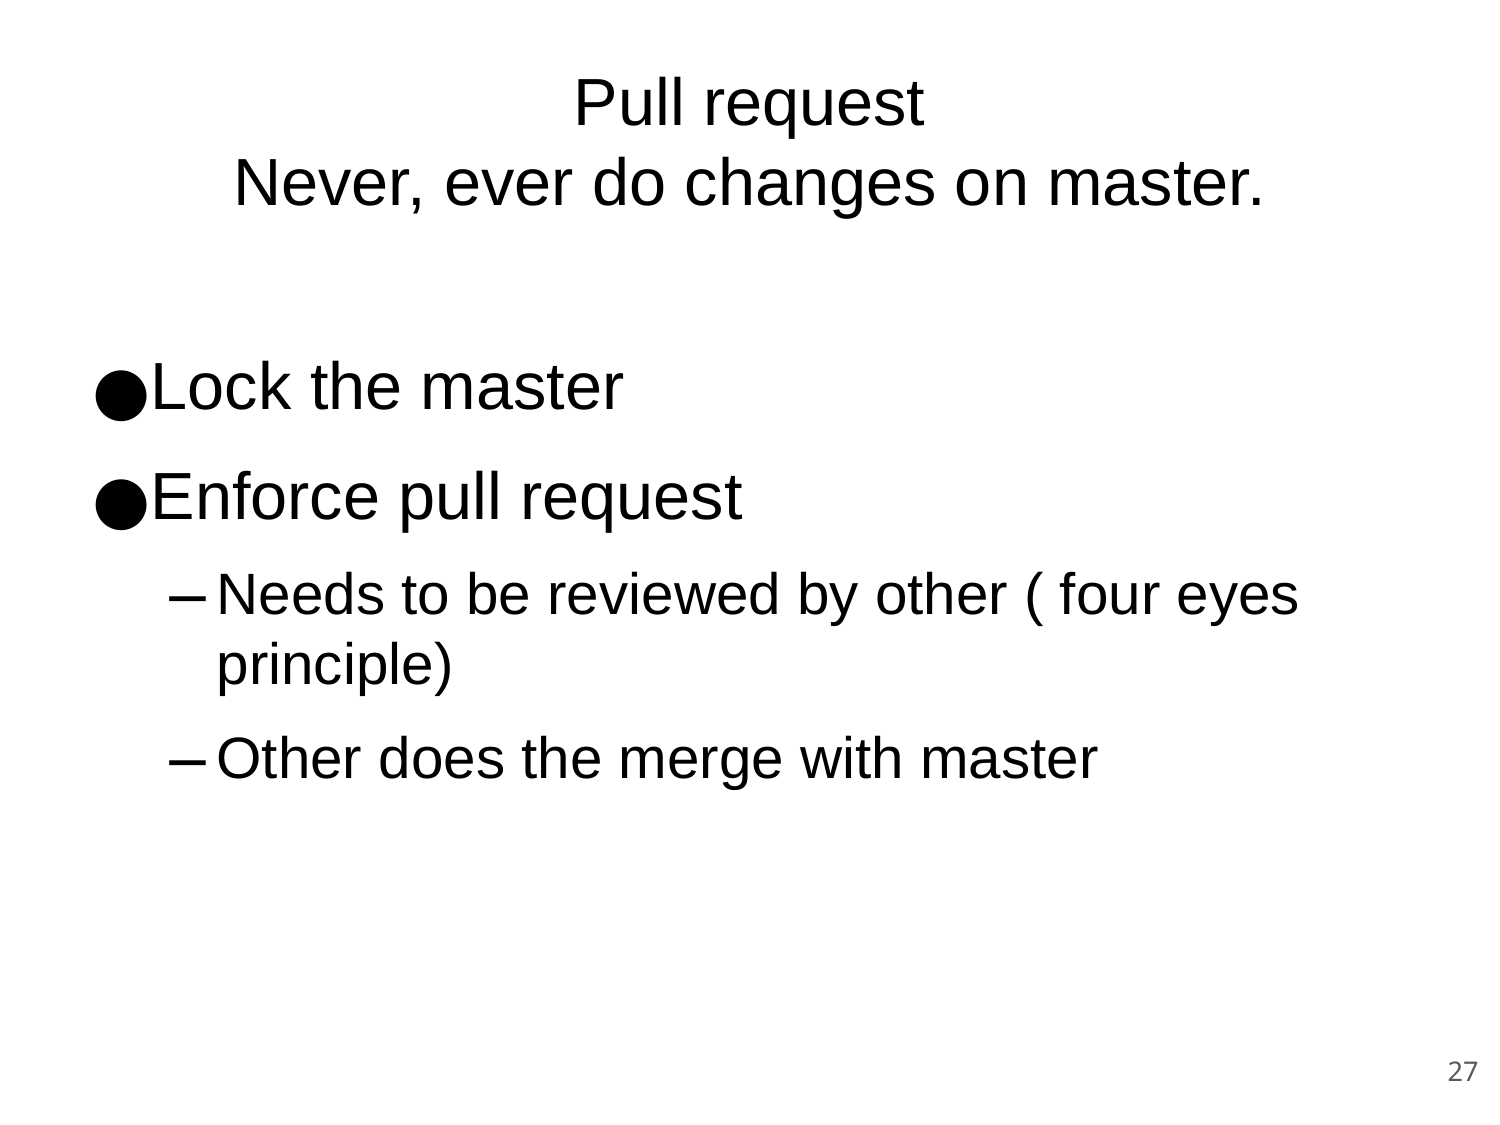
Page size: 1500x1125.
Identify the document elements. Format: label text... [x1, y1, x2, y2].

text_box Pull request Never, ever do changes on master. [74, 14, 1425, 263]
slide_number [1403, 1038, 1494, 1125]
text_box Lock the master Enforce pull request Needs to be reviewed by other ( four eyes principle) Other does the merge with master [74, 263, 1425, 916]
